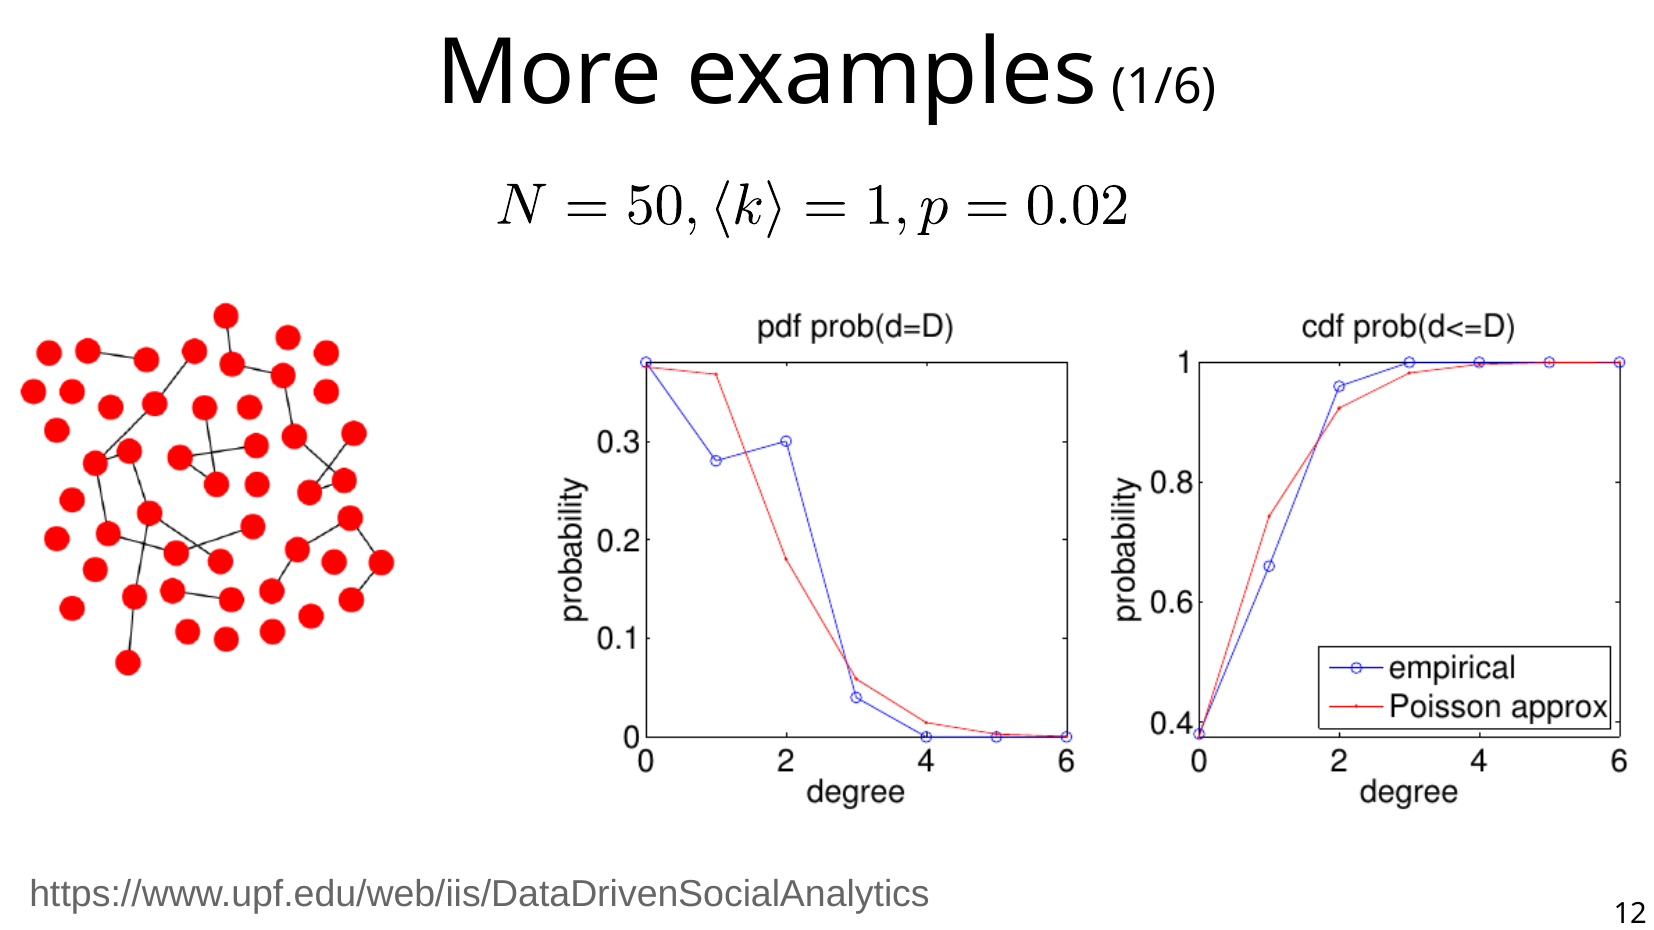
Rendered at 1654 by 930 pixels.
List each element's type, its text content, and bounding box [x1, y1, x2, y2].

title More examples (1/6) [82, 1, 1571, 135]
text_box [495, 180, 1130, 239]
text_box https://www.upf.edu/web/iis/DataDrivenSocialAnalytics [14, 864, 1051, 916]
picture [0, 284, 1653, 844]
